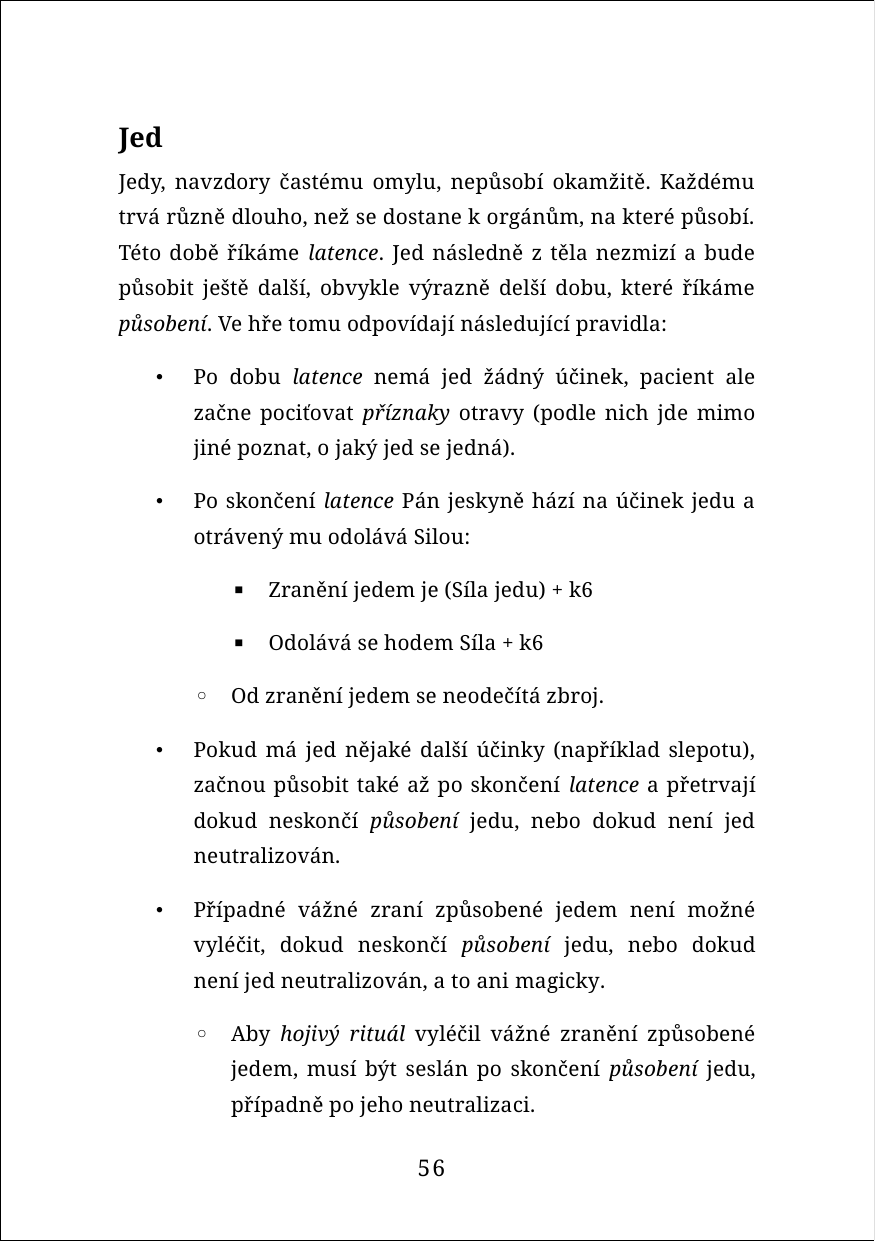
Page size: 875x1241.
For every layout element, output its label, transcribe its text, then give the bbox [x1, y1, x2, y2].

text Jedy, navzdory častému omylu, nepůsobí okamžitě. Každému trvá různě dlouho, než se dostane k orgánům, na které působí. Této době říkáme latence. Jed následně z těla nezmizí a bude působit ještě další, obvykle výrazně delší dobu, které říkáme působení. Ve hře tomu odpovídají následující pravidla: [118, 167, 756, 337]
list Pokud má jed nějaké další účinky (například slepotu), začnou působit také až po skončení latence a přetrvají dokud neskončí působení jedu, nebo dokud není jed neutralizován. [156, 735, 756, 870]
list Od zranění jedem se neodečítá zbroj. [193, 682, 756, 710]
list Po dobu latence nemá jed žádný účinek, pacient ale začne pociťovat příznaky otravy (podle nich jde mimo jiné poznat, o jaký jed se jedná). [156, 362, 756, 462]
list Případné vážné zraní způsobené jedem není možné vyléčit, dokud neskončí působení jedu, nebo dokud není jed neutralizován, a to ani magicky. [156, 895, 756, 994]
subtitle Jed [118, 118, 756, 155]
list Zranění jedem je (Síla jedu) + k6 [231, 575, 756, 604]
list Odolává se hodem Síla + k6 [231, 628, 756, 657]
list Po skončení latence Pán jeskyně hází na účinek jedu a otrávený mu odolává Silou: [156, 486, 756, 550]
list Aby hojivý rituál vyléčil vážné zranění způsobené jedem, musí být seslán po skončení působení jedu, případně po jeho neutralizaci. [193, 1019, 756, 1118]
